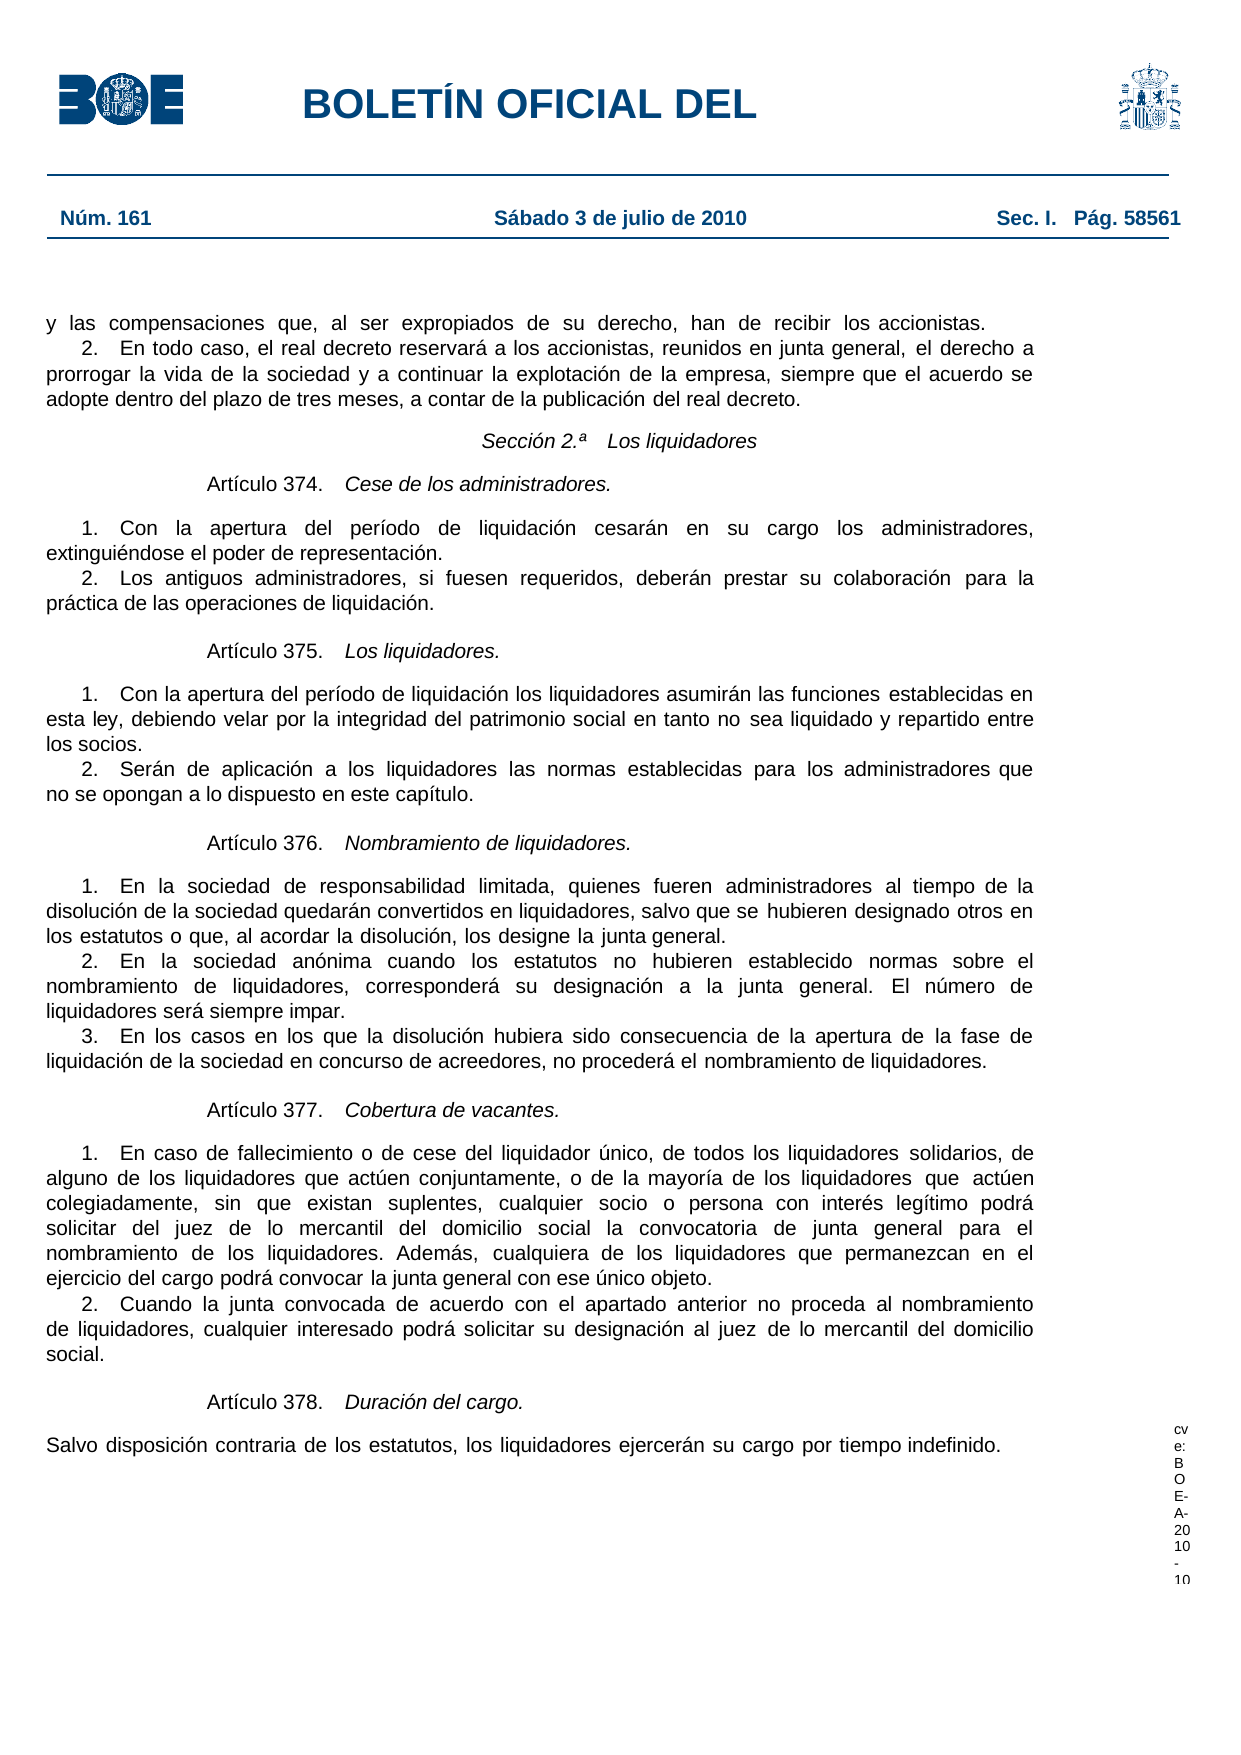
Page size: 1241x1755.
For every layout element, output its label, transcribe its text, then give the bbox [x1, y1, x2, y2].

list Los antiguos administradores, si fuesen requeridos, deberán prestar su colaboración para la práctica de las operaciones de liquidación. [46, 565, 1034, 614]
list Serán de aplicación a los liquidadores las normas establecidas para los administradores que no se opongan a lo dispuesto en este capítulo. [46, 757, 1034, 806]
list En los casos en los que la disolución hubiera sido consecuencia de la apertura de la fase de liquidación de la sociedad en concurso de acreedores, no procederá el nombramiento de liquidadores. [46, 1024, 1034, 1073]
text Artículo 377. Cobertura de vacantes. [207, 1098, 1195, 1122]
list Con la apertura del período de liquidación cesarán en su cargo los administradores, extinguiéndose el poder de representación. [46, 515, 1034, 564]
list En la sociedad anónima cuando los estatutos no hubieren establecido normas sobre el nombramiento de liquidadores, corresponderá su designación a la junta general. El número de liquidadores será siempre impar. [46, 949, 1034, 1023]
list En la sociedad de responsabilidad limitada, quienes fueren administradores al tiempo de la disolución de la sociedad quedarán convertidos en liquidadores, salvo que se hubieren designado otros en los estatutos o que, al acordar la disolución, los designe la junta general. [46, 873, 1034, 948]
text Artículo 378. Duración del cargo. [207, 1390, 1195, 1414]
subtitle Núm. 161 Sábado 3 de julio de 2010 Sec. I. Pág. 58561 [46, 205, 1195, 229]
list Cuando la junta convocada de acuerdo con el apartado anterior no proceda al nombramiento de liquidadores, cualquier interesado podrá solicitar su designación al juez de lo mercantil del domicilio social. [46, 1291, 1034, 1366]
list En todo caso, el real decreto reservará a los accionistas, reunidos en junta general, el derecho a prorrogar la vida de la sociedad y a continuar la explotación de la empresa, siempre que el acuerdo se adopte dentro del plazo de tres meses, a contar de la publicación del real decreto. [46, 336, 1034, 411]
list Con la apertura del período de liquidación los liquidadores asumirán las funciones establecidas en esta ley, debiendo velar por la integridad del patrimonio social en tanto no sea liquidado y repartido entre los socios. [46, 682, 1034, 756]
text Salvo disposición contraria de los estatutos, los liquidadores ejercerán su cargo por tiempo indefinido. [46, 1433, 1034, 1457]
text Artículo 376. Nombramiento de liquidadores. [207, 831, 1195, 855]
list En caso de fallecimiento o de cese del liquidador único, de todos los liquidadores solidarios, de alguno de los liquidadores que actúen conjuntamente, o de la mayoría de los liquidadores que actúen colegiadamente, sin que existan suplentes, cualquier socio o persona con interés legítimo podrá solicitar del juez de lo mercantil del domicilio social la convocatoria de junta general para el nombramiento de los liquidadores. Además, cualquiera de los liquidadores que permanezcan en el ejercicio del cargo podrá convocar la junta general con ese único objeto. [46, 1141, 1034, 1290]
text cve: BOE-A-2010-10544 [1174, 1421, 1191, 1583]
text Artículo 375. Los liquidadores. [207, 639, 1195, 663]
text y las compensaciones que, al ser expropiados de su derecho, han de recibir los accionistas. [46, 311, 1034, 335]
text Sección 2.ª Los liquidadores [46, 429, 1195, 453]
text Artículo 374. Cese de los administradores. [207, 472, 1195, 496]
